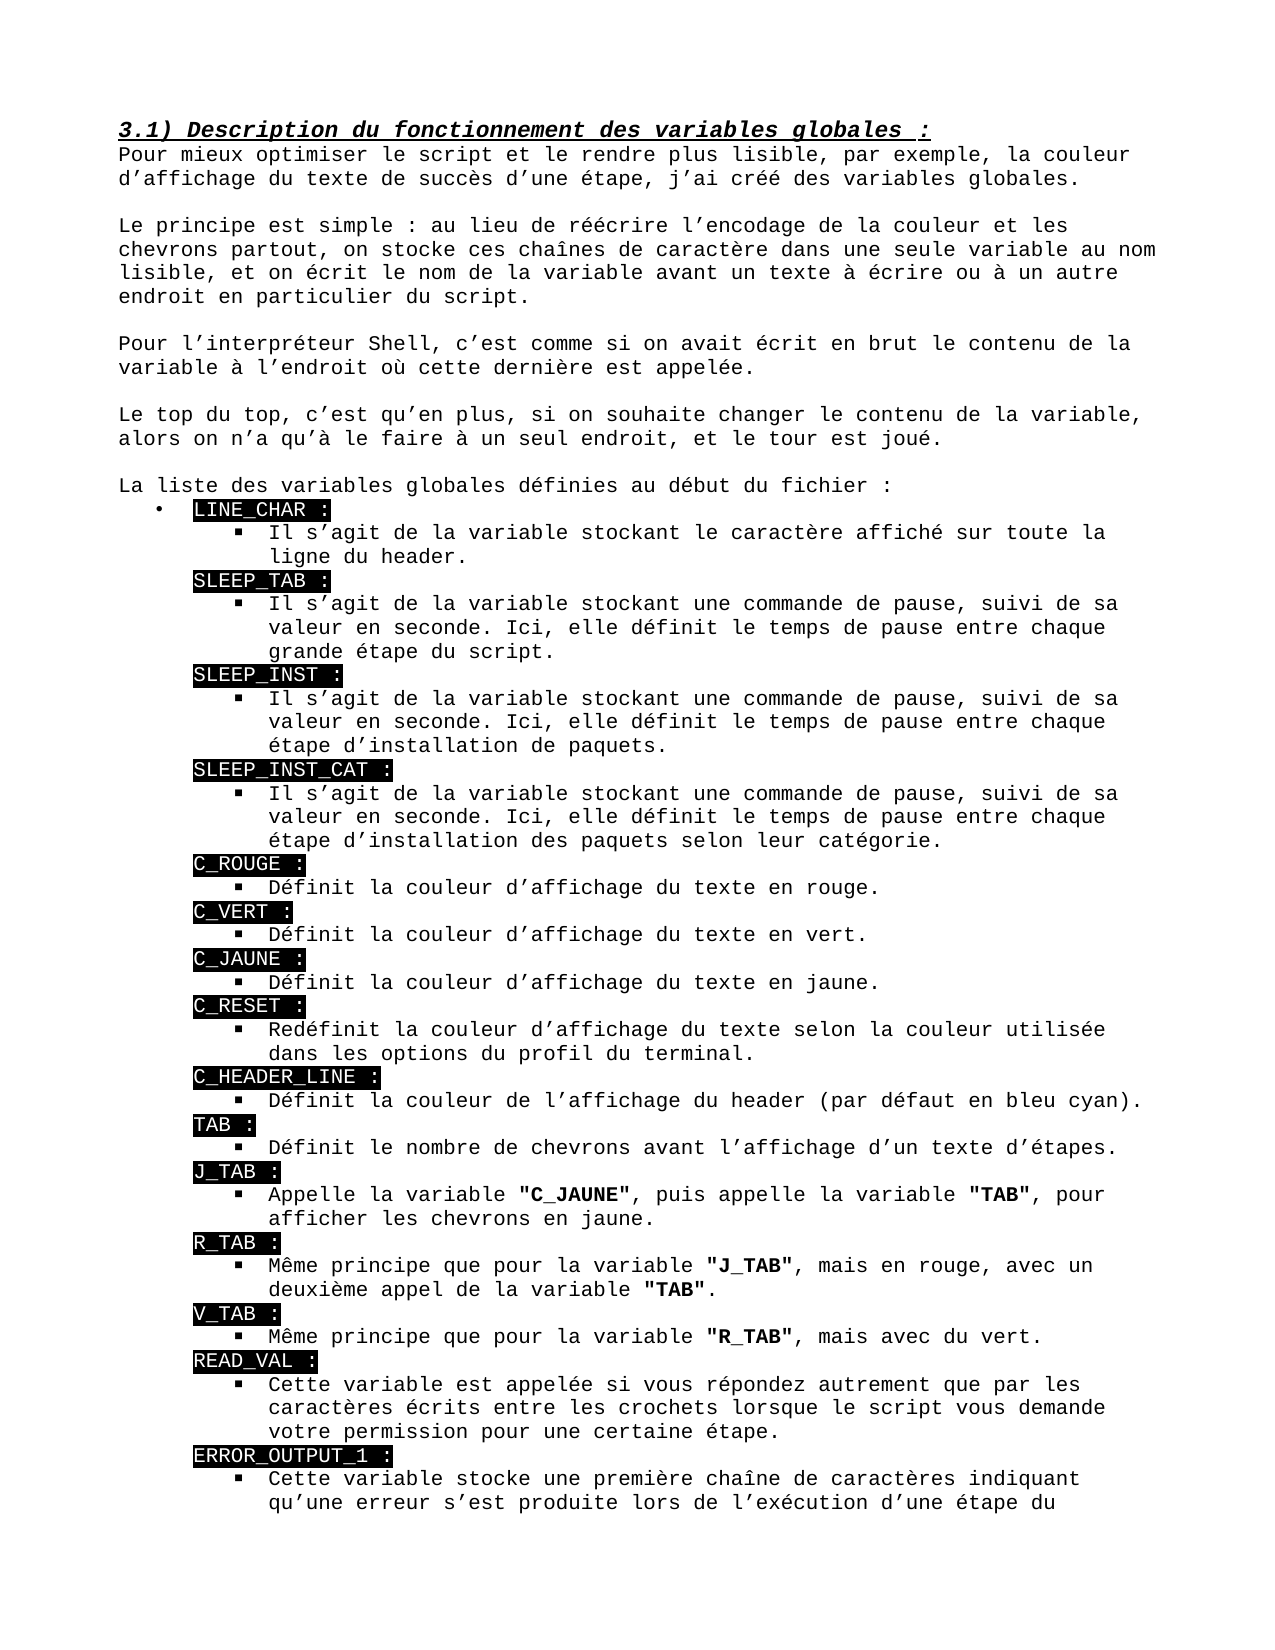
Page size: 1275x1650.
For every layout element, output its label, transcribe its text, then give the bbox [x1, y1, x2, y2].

list Définit la couleur d’affichage du texte en vert. [231, 924, 1157, 948]
list Il s’agit de la variable stockant une commande de pause, suivi de sa valeur en seconde. Ici, elle définit le temps de pause entre chaque grande étape du script. [231, 593, 1157, 664]
list Définit le nombre de chevrons avant l’affichage d’un texte d’étapes. [231, 1137, 1157, 1161]
list Cette variable est appelée si vous répondez autrement que par les caractères écrits entre les crochets lorsque le script vous demande votre permission pour une certaine étape. [231, 1374, 1157, 1444]
text Pour l’interpréteur Shell, c’est comme si on avait écrit en brut le contenu de la variable à l’endroit où cette dernière est appelée. [118, 333, 1157, 381]
text Le top du top, c’est qu’en plus, si on souhaite changer le contenu de la variable, alors on n’a qu’à le faire à un seul endroit, et le tour est joué. [118, 404, 1157, 451]
list SLEEP_INST_CAT : [156, 759, 1157, 782]
list ERROR_OUTPUT_1 : [156, 1444, 1157, 1468]
text Le principe est simple : au lieu de réécrire l’encodage de la couleur et les chevrons partout, on stocke ces chaînes de caractère dans une seule variable au nom lisible, et on écrit le nom de la variable avant un texte à écrire ou à un autre endroit en particulier du script. [118, 215, 1157, 309]
list READ_VAL : [156, 1350, 1157, 1374]
list C_ROUGE : [156, 853, 1157, 877]
text La liste des variables globales définies au début du fichier : [118, 475, 1157, 499]
list Définit la couleur d’affichage du texte en jaune. [231, 972, 1157, 995]
list Il s’agit de la variable stockant une commande de pause, suivi de sa valeur en seconde. Ici, elle définit le temps de pause entre chaque étape d’installation de paquets. [231, 688, 1157, 759]
list Définit la couleur de l’affichage du header (par défaut en bleu cyan). [231, 1090, 1157, 1113]
text Pour mieux optimiser le script et le rendre plus lisible, par exemple, la couleur d’affichage du texte de succès d’une étape, j’ai créé des variables globales. [118, 144, 1157, 191]
list C_JAUNE : [156, 948, 1157, 972]
list Il s’agit de la variable stockant une commande de pause, suivi de sa valeur en seconde. Ici, elle définit le temps de pause entre chaque étape d’installation des paquets selon leur catégorie. [231, 782, 1157, 853]
list Cette variable stocke une première chaîne de caractères indiquant qu’une erreur s’est produite lors de l’exécution d’une étape du [231, 1468, 1157, 1516]
list Définit la couleur d’affichage du texte en rouge. [231, 877, 1157, 901]
list J_TAB : [156, 1161, 1157, 1184]
list V_TAB : [156, 1303, 1157, 1326]
list C_RESET : [156, 995, 1157, 1019]
text 3.1) Description du fonctionnement des variables globales : [118, 118, 1157, 144]
list C_HEADER_LINE : [156, 1066, 1157, 1090]
list TAB : [156, 1113, 1157, 1137]
list SLEEP_TAB : [156, 570, 1157, 593]
list Redéfinit la couleur d’affichage du texte selon la couleur utilisée dans les options du profil du terminal. [231, 1019, 1157, 1066]
list Même principe que pour la variable "R_TAB", mais avec du vert. [231, 1326, 1157, 1350]
list SLEEP_INST : [156, 664, 1157, 688]
list Il s’agit de la variable stockant le caractère affiché sur toute la ligne du header. [231, 522, 1157, 570]
list C_VERT : [156, 901, 1157, 924]
list Appelle la variable "C_JAUNE", puis appelle la variable "TAB", pour afficher les chevrons en jaune. [231, 1184, 1157, 1232]
list Même principe que pour la variable "J_TAB", mais en rouge, avec un deuxième appel de la variable "TAB". [231, 1255, 1157, 1303]
list R_TAB : [156, 1232, 1157, 1255]
list LINE_CHAR : [156, 499, 1157, 522]
